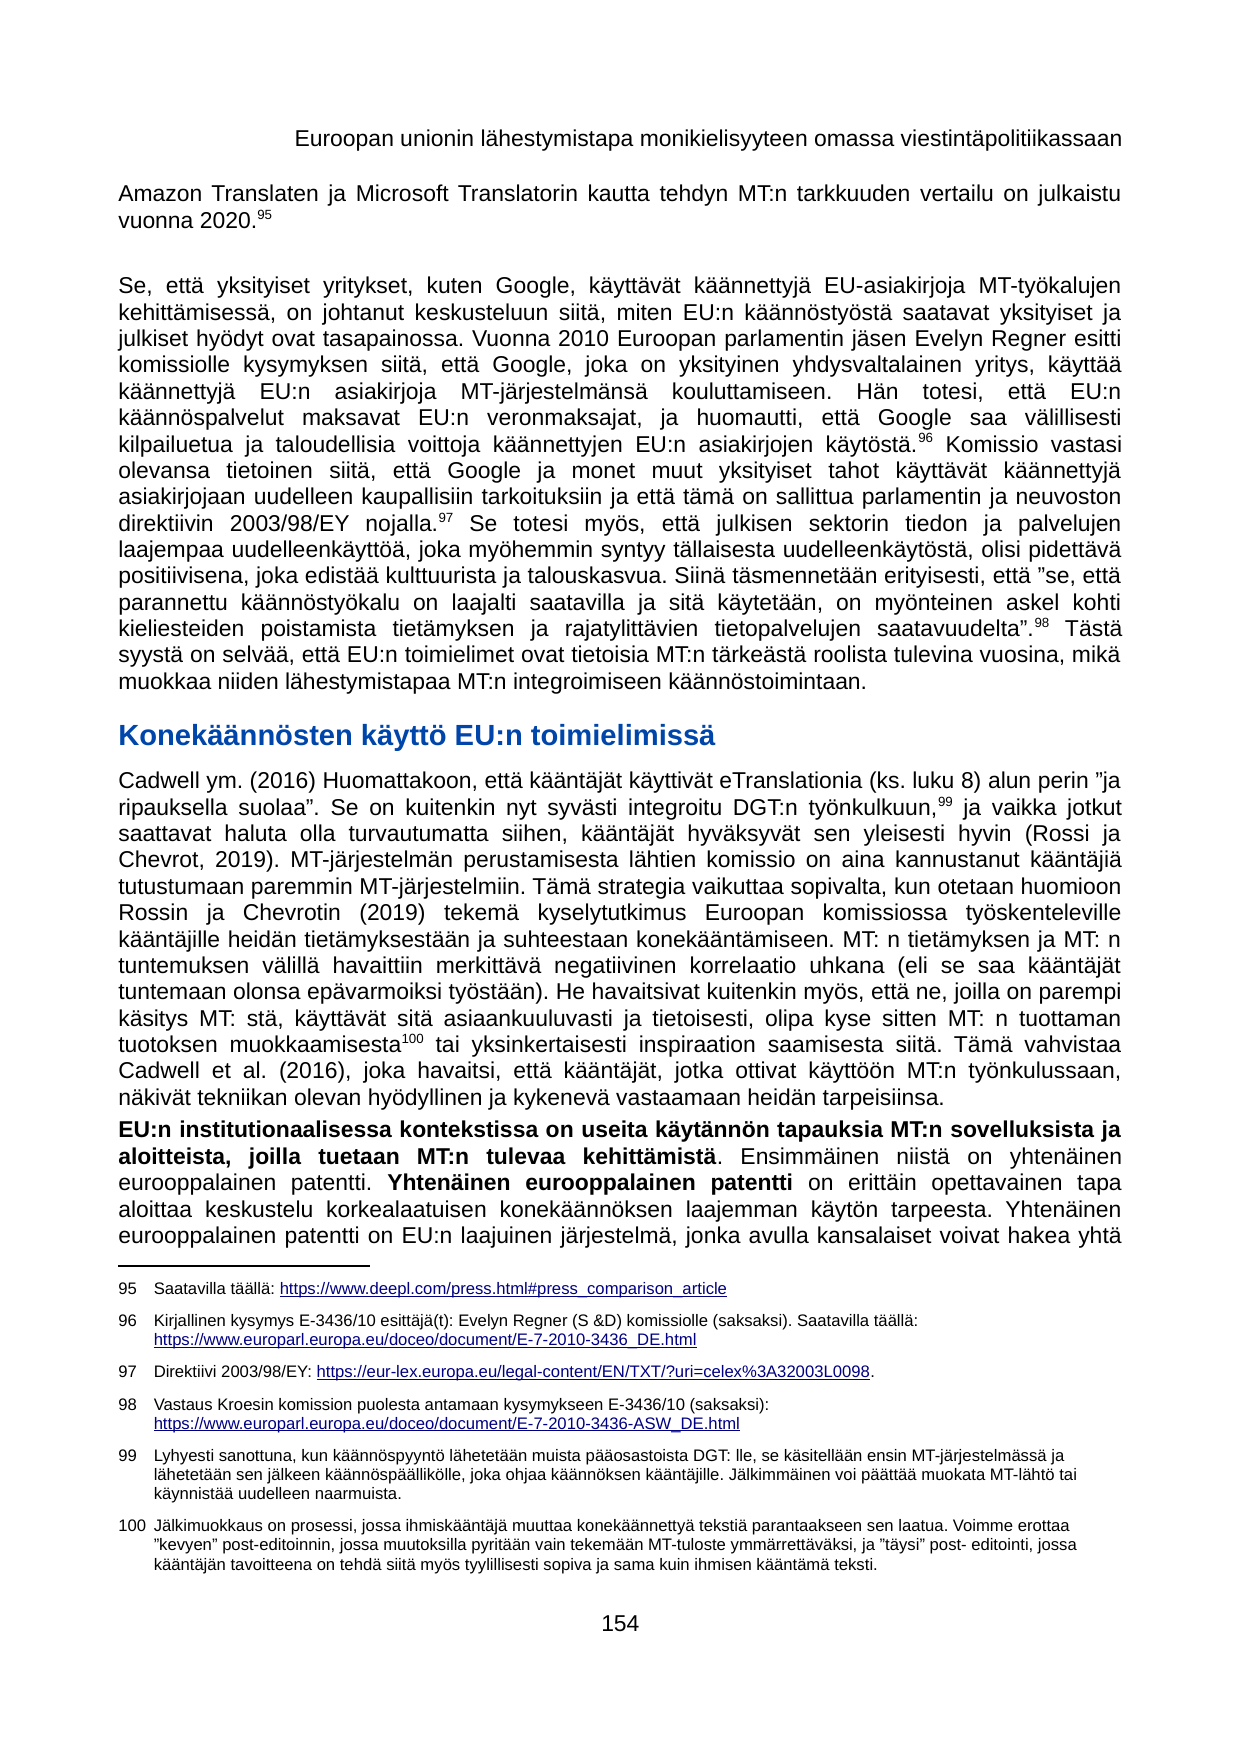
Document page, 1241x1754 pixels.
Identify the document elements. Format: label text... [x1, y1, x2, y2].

subtitle Konekäännösten käyttö EU:n toimielimissä [118, 718, 1122, 752]
text EU:n institutionaalisessa kontekstissa on useita käytännön tapauksia MT:n sovelluksista ja aloitteista, joilla tuetaan MT:n tulevaa kehittämistä. Ensimmäinen niistä on yhtenäinen eurooppalainen patentti. Yhtenäinen eurooppalainen patentti on erittäin opettavainen tapa aloittaa keskustelu korkealaatuisen konekäännöksen laajemman käytön tarpeesta. Yhtenäinen eurooppalainen patentti on EU:n laajuinen järjestelmä, jonka avulla kansalaiset voivat hakea yhtä [118, 1116, 1122, 1248]
text Direktiivi 2003/98/EY: https://eur-lex.europa.eu/legal-content/EN/TXT/?uri=celex%3A32003L0098. [118, 1362, 1122, 1381]
text Jälkimuokkaus on prosessi, jossa ihmiskääntäjä muuttaa konekäännettyä tekstiä parantaakseen sen laatua. Voimme erottaa ”kevyen” post-editoinnin, jossa muutoksilla pyritään vain tekemään MT-tuloste ymmärrettäväksi, ja ”täysi” post- editointi, jossa kääntäjän tavoitteena on tehdä siitä myös tyylillisesti sopiva ja sama kuin ihmisen kääntämä teksti. [118, 1516, 1122, 1573]
text Amazon Translaten ja Microsoft Translatorin kautta tehdyn MT:n tarkkuuden vertailu on julkaistu vuonna 2020. [118, 180, 1122, 233]
text Se, että yksityiset yritykset, kuten Google, käyttävät käännettyjä EU-asiakirjoja MT-työkalujen kehittämisessä, on johtanut keskusteluun siitä, miten EU:n käännöstyöstä saatavat yksityiset ja julkiset hyödyt ovat tasapainossa. Vuonna 2010 Euroopan parlamentin jäsen Evelyn Regner esitti komissiolle kysymyksen siitä, että Google, joka on yksityinen yhdysvaltalainen yritys, käyttää käännettyjä EU:n asiakirjoja MT-järjestelmänsä kouluttamiseen. Hän totesi, että EU:n käännöspalvelut maksavat EU:n veronmaksajat, ja huomautti, että Google saa välillisesti kilpailuetua ja taloudellisia voittoja käännettyjen EU:n asiakirjojen käytöstä. Komissio vastasi olevansa tietoinen siitä, että Google ja monet muut yksityiset tahot käyttävät käännettyjä asiakirjojaan uudelleen kaupallisiin tarkoituksiin ja että tämä on sallittua parlamentin ja neuvoston direktiivin 2003/98/EY nojalla. Se totesi myös, että julkisen sektorin tiedon ja palvelujen laajempaa uudelleenkäyttöä, joka myöhemmin syntyy tällaisesta uudelleenkäytöstä, olisi pidettävä positiivisena, joka edistää kulttuurista ja talouskasvua. Siinä täsmennetään erityisesti, että ”se, että parannettu käännöstyökalu on laajalti saatavilla ja sitä käytetään, on myönteinen askel kohti kieliesteiden poistamista tietämyksen ja rajatylittävien tietopalvelujen saatavuudelta”. Tästä syystä on selvää, että EU:n toimielimet ovat tietoisia MT:n tärkeästä roolista tulevina vuosina, mikä muokkaa niiden lähestymistapaa MT:n integroimiseen käännöstoimintaan. [118, 272, 1122, 694]
text Cadwell ym. (2016) Huomattakoon, että kääntäjät käyttivät eTranslationia (ks. luku 8) alun perin ”ja ripauksella suolaa”. Se on kuitenkin nyt syvästi integroitu DGT:n työnkulkuun, ja vaikka jotkut saattavat haluta olla turvautumatta siihen, kääntäjät hyväksyvät sen yleisesti hyvin (Rossi ja Chevrot, 2019). MT-järjestelmän perustamisesta lähtien komissio on aina kannustanut kääntäjiä tutustumaan paremmin MT-järjestelmiin. Tämä strategia vaikuttaa sopivalta, kun otetaan huomioon Rossin ja Chevrotin (2019) tekemä kyselytutkimus Euroopan komissiossa työskenteleville kääntäjille heidän tietämyksestään ja suhteestaan konekääntämiseen. MT: n tietämyksen ja MT: n tuntemuksen välillä havaittiin merkittävä negatiivinen korrelaatio uhkana (eli se saa kääntäjät tuntemaan olonsa epävarmoiksi työstään). He havaitsivat kuitenkin myös, että ne, joilla on parempi käsitys MT: stä, käyttävät sitä asiaankuuluvasti ja tietoisesti, olipa kyse sitten MT: n tuottaman tuotoksen muokkaamisesta tai yksinkertaisesti inspiraation saamisesta siitä. Tämä vahvistaa Cadwell et al. (2016), joka havaitsi, että kääntäjät, jotka ottivat käyttöön MT:n työnkulussaan, näkivät tekniikan olevan hyödyllinen ja kykenevä vastaamaan heidän tarpeisiinsa. [118, 767, 1122, 1110]
text Kirjallinen kysymys E-3436/10 esittäjä(t): Evelyn Regner (S &D) komissiolle (saksaksi). Saatavilla täällä: https://www.europarl.europa.eu/doceo/document/E-7-2010-3436_DE.html [118, 1311, 1122, 1349]
text Vastaus Kroesin komission puolesta antamaan kysymykseen E-3436/10 (saksaksi): https://www.europarl.europa.eu/doceo/document/E-7-2010-3436-ASW_DE.html [118, 1394, 1122, 1433]
text Saatavilla täällä: https://www.deepl.com/press.html#press_comparison_article [118, 1279, 1122, 1298]
text Lyhyesti sanottuna, kun käännöspyyntö lähetetään muista pääosastoista DGT: lle, se käsitellään ensin MT-järjestelmässä ja lähetetään sen jälkeen käännöspäällikölle, joka ohjaa käännöksen kääntäjille. Jälkimmäinen voi päättää muokata MT-lähtö tai käynnistää uudelleen naarmuista. [118, 1446, 1122, 1503]
